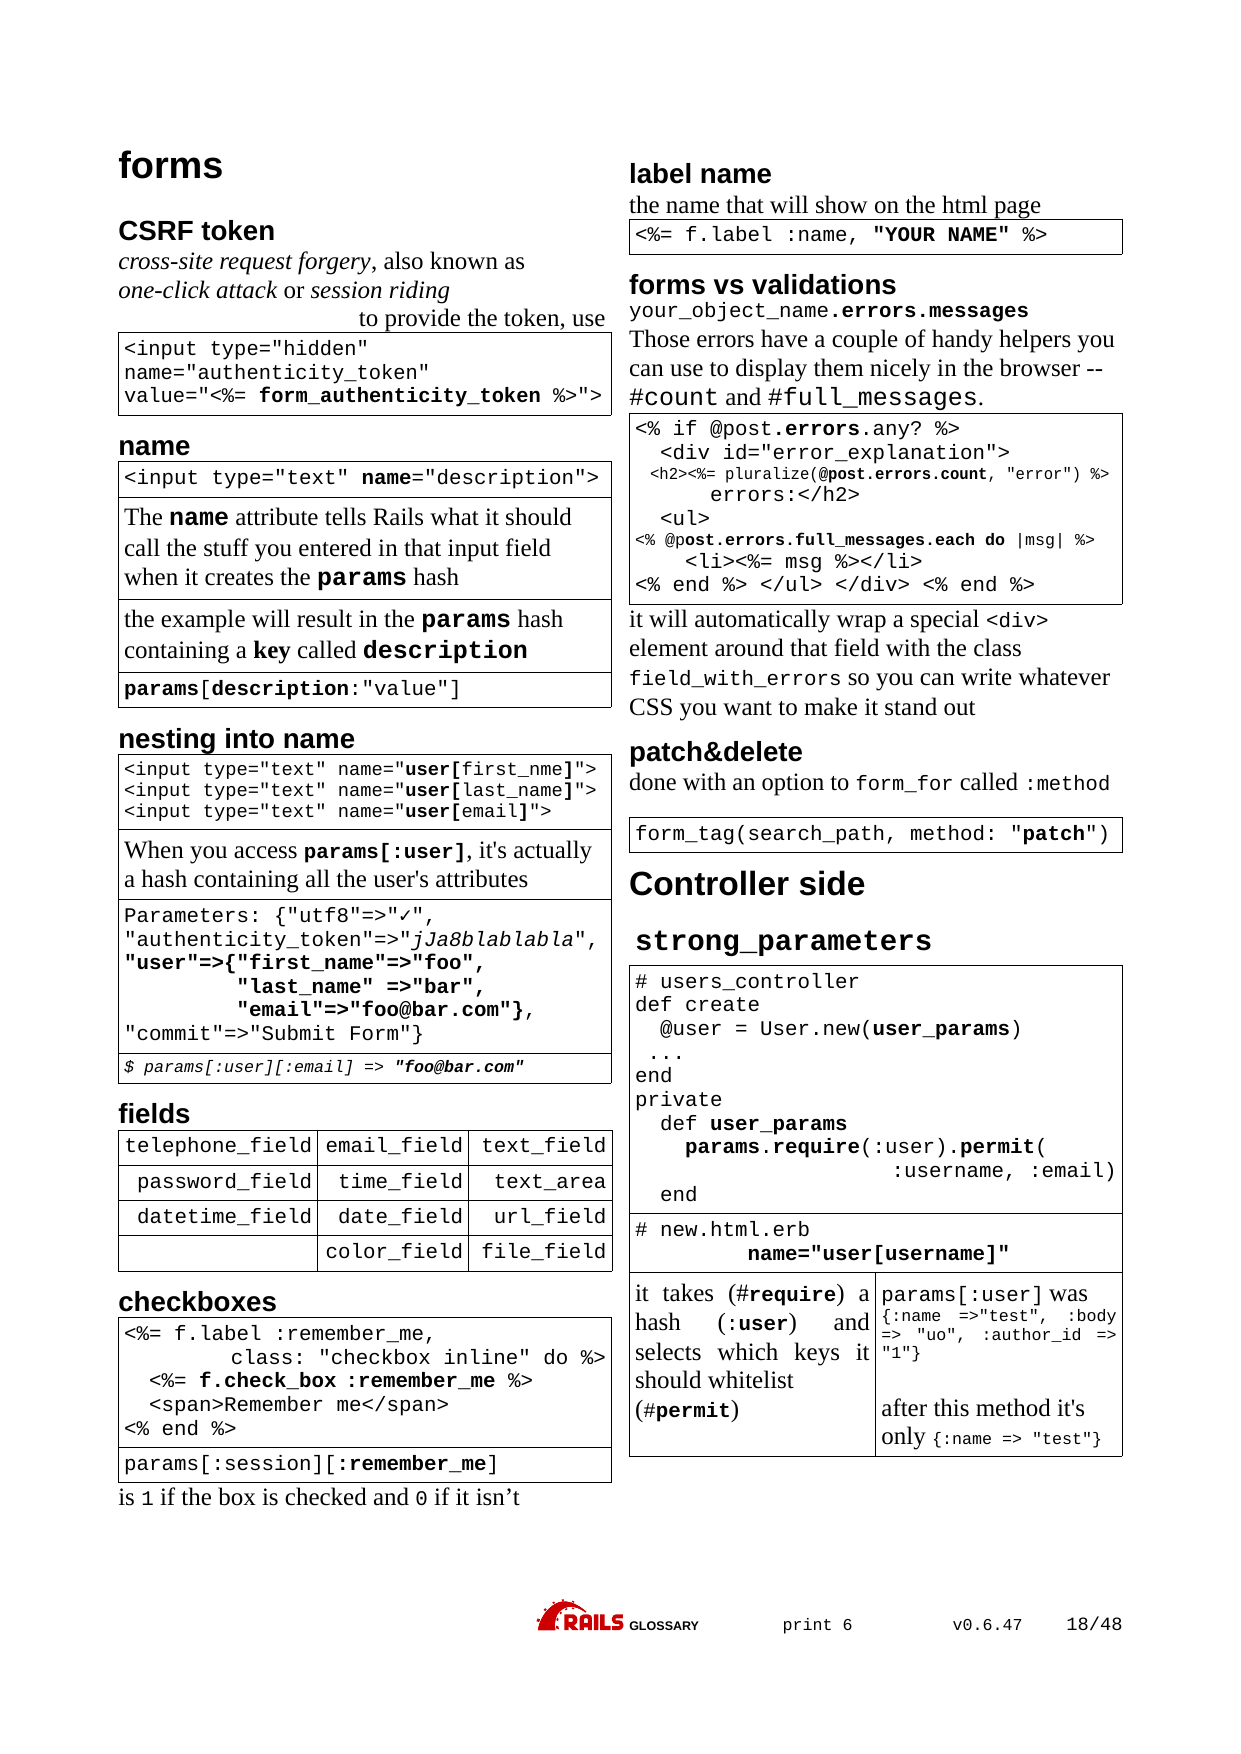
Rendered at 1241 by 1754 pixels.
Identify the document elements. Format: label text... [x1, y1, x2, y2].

subtitle patch&delete [629, 735, 1122, 767]
table_cell the example will result in the params hash containing a key called description [119, 600, 611, 672]
table_cell color_field [318, 1236, 468, 1271]
text it will automatically wrap a special <div> element around that field with the class field_with_errors so you can write whatever CSS you want to make it stand out [629, 605, 1122, 720]
table_header <input type="text" name="user[first_nme]"> <input type="text" name="user[last_name]"> <input type="text" name="user[email]"> [119, 755, 611, 829]
table_cell params[:user] was {:name =>"test", :body => "uo", :author_id => "1"} after this method it's only {:name => "test"} [876, 1273, 1122, 1456]
text Those errors have a couple of handy helpers you can use to display them nicely in the browser -- #count and #full_messages. [629, 324, 1122, 412]
table_cell The name attribute tells Rails what it should call the stuff you entered in that input field when it creates the params hash [119, 498, 611, 599]
text one-click attack or session riding [118, 275, 611, 303]
subtitle forms vs validations [629, 269, 1122, 301]
text to provide the token, use [118, 303, 611, 332]
text done with an option to form_for called :method [629, 767, 1122, 797]
subtitle label name [629, 158, 1122, 190]
table_cell # users_controller def create @user = User.new(user_params) ... end private def user_params params.require(:user).permit( :username, :email) end [630, 966, 1122, 1213]
table_cell Parameters: {"utf8"=>"✓", "authenticity_token"=>"jJa8blablabla", "user"=>{"first_name"=>"foo", "last_name" =>"bar", "email"=>"foo@bar.com"}, "commit"=>"Submit Form"} [119, 900, 611, 1052]
table_cell When you access params[:user], it's actually a hash containing all the user's attributes [119, 830, 611, 899]
table_header <input type="hidden" name="authenticity_token" value="<%= form_authenticity_token %>"> [119, 333, 611, 415]
table_cell params[:session][:remember_me] [119, 1448, 611, 1482]
table_header telephone_field [119, 1131, 317, 1165]
table_cell datetime_field [119, 1201, 317, 1235]
subtitle forms [118, 143, 611, 187]
table_header <%= f.label :name, "YOUR NAME" %> [630, 220, 1122, 254]
table_cell date_field [318, 1201, 468, 1235]
subtitle name [118, 429, 611, 461]
table_header form_tag(search_path, method: "patch") [630, 818, 1122, 852]
table_header <input type="text" name="description"> [119, 462, 611, 497]
table_cell password_field [119, 1166, 317, 1200]
table_cell params[description:"value"] [119, 673, 611, 707]
subtitle nesting into name [118, 722, 611, 754]
table_cell [119, 1236, 317, 1271]
table_cell it takes (#require) a hash (:user) and selects which keys it should whitelist (#permit) [630, 1273, 875, 1456]
text the name that will show on the html page [629, 190, 1122, 218]
table_header text_field [469, 1131, 612, 1165]
subtitle CSRF token [118, 214, 611, 246]
subtitle fields [118, 1098, 611, 1130]
text cross-site request forgery, also known as [118, 246, 611, 275]
text is 1 if the box is checked and 0 if it isn’t [118, 1483, 611, 1512]
table_cell # new.html.erb name="user[username]" [630, 1214, 1122, 1272]
text your_object_name.errors.messages [629, 301, 1122, 324]
table_header <%= f.label :remember_me, class: "checkbox inline" do %> <%= f.check_box :remember_me %> <span>Remember me</span> <% end %> [119, 1318, 611, 1447]
table_cell url_field [469, 1201, 612, 1235]
table_cell text_area [469, 1166, 612, 1200]
table_header <% if @post.errors.any? %> <div id="error_explanation"> <h2><%= pluralize(@post.errors.count, "error") %> errors:</h2> <ul> <% @post.errors.full_messages.each do |msg| %> <li><%= msg %></li> <% end %> </ul> </div> <% end %> [630, 414, 1122, 604]
table_header strong_parameters [629, 906, 1122, 965]
table_cell file_field [469, 1236, 612, 1271]
table_cell time_field [318, 1166, 468, 1200]
subtitle checkboxes [118, 1285, 611, 1317]
table_header email_field [318, 1131, 468, 1165]
table_cell $ params[:user][:email] => "foo@bar.com" [119, 1054, 611, 1083]
subtitle Controller side [629, 864, 1122, 903]
